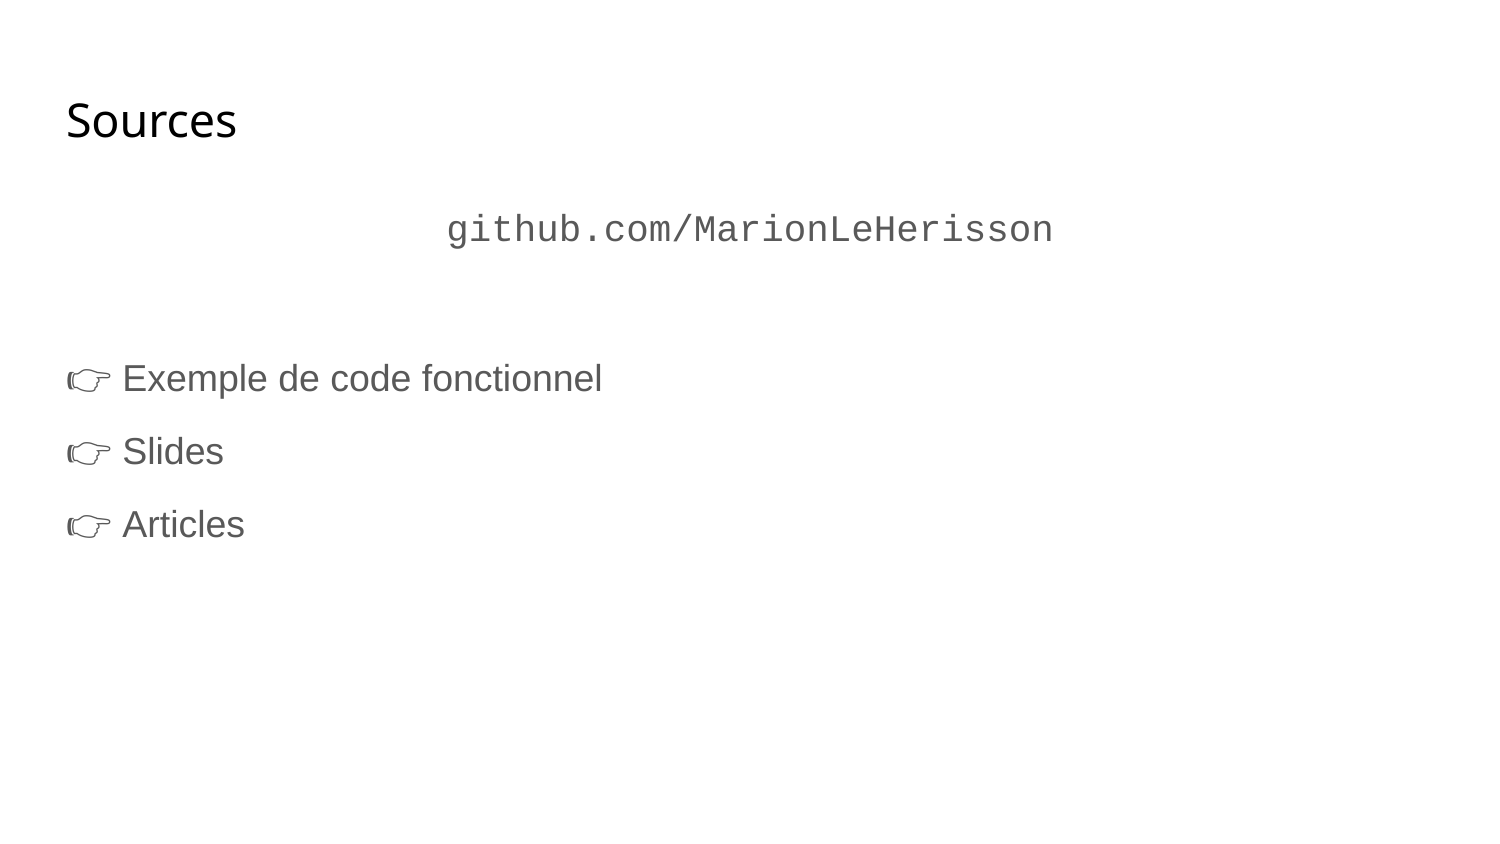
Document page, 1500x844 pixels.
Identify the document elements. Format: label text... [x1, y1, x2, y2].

title Sources [51, 72, 1449, 167]
list github.com/MarionLeHerisson 👉 Exemple de code fonctionnel 👉 Slides 👉 Articles [51, 189, 1449, 750]
